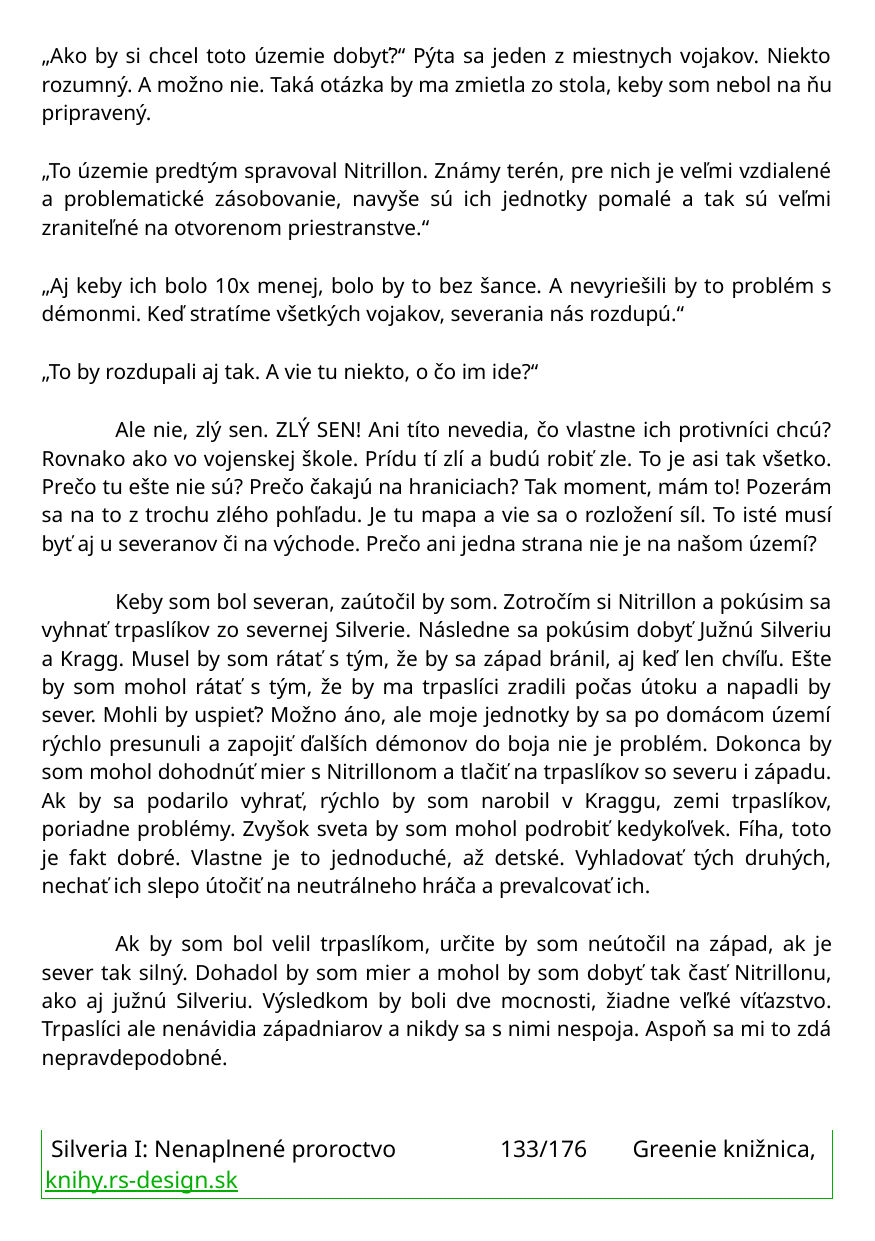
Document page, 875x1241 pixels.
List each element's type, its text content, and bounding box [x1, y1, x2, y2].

text „To by rozdupali aj tak. A vie tu niekto, o čo im ide?“ [41, 357, 833, 386]
text Ale nie, zlý sen. ZLÝ SEN! Ani títo nevedia, čo vlastne ich protivníci chcú? Rovnako ako vo vojenskej škole. Prídu tí zlí a budú robiť zle. To je asi tak všetko. Prečo tu ešte nie sú? Prečo čakajú na hraniciach? Tak moment, mám to! Pozerám sa na to z trochu zlého pohľadu. Je tu mapa a vie sa o rozložení síl. To isté musí byť aj u severanov či na východe. Prečo ani jedna strana nie je na našom území? [41, 415, 833, 557]
text „To územie predtým spravoval Nitrillon. Známy terén, pre nich je veľmi vzdialené a problematické zásobovanie, navyše sú ich jednotky pomalé a tak sú veľmi zraniteľné na otvorenom priestranstve.“ [41, 156, 833, 241]
text Ak by som bol velil trpaslíkom, určite by som neútočil na západ, ak je sever tak silný. Dohadol by som mier a mohol by som dobyť tak časť Nitrillonu, ako aj južnú Silveriu. Výsledkom by boli dve mocnosti, žiadne veľké víťazstvo. Trpaslíci ale nenávidia západniarov a nikdy sa s nimi nespoja. Aspoň sa mi to zdá nepravdepodobné. [41, 929, 833, 1071]
text „Aj keby ich bolo 10x menej, bolo by to bez šance. A nevyriešili by to problém s démonmi. Keď stratíme všetkých vojakov, severania nás rozdupú.“ [41, 271, 833, 328]
text „Ako by si chcel toto územie dobyť?“ Pýta sa jeden z miestnych vojakov. Niekto rozumný. A možno nie. Taká otázka by ma zmietla zo stola, keby som nebol na ňu pripravený. [41, 41, 833, 127]
text Keby som bol severan, zaútočil by som. Zotročím si Nitrillon a pokúsim sa vyhnať trpaslíkov zo severnej Silverie. Následne sa pokúsim dobyť Južnú Silveriu a Kragg. Musel by som rátať s tým, že by sa západ bránil, aj keď len chvíľu. Ešte by som mohol rátať s tým, že by ma trpaslíci zradili počas útoku a napadli by sever. Mohli by uspieť? Možno áno, ale moje jednotky by sa po domácom území rýchlo presunuli a zapojiť ďalších démonov do boja nie je problém. Dokonca by som mohol dohodnúť mier s Nitrillonom a tlačiť na trpaslíkov so severu i západu. Ak by sa podarilo vyhrať, rýchlo by som narobil v Kraggu, zemi trpaslíkov, poriadne problémy. Zvyšok sveta by som mohol podrobiť kedykoľvek. Fíha, toto je fakt dobré. Vlastne je to jednoduché, až detské. Vyhladovať tých druhých, nechať ich slepo útočiť na neutrálneho hráča a prevalcovať ich. [41, 587, 833, 900]
